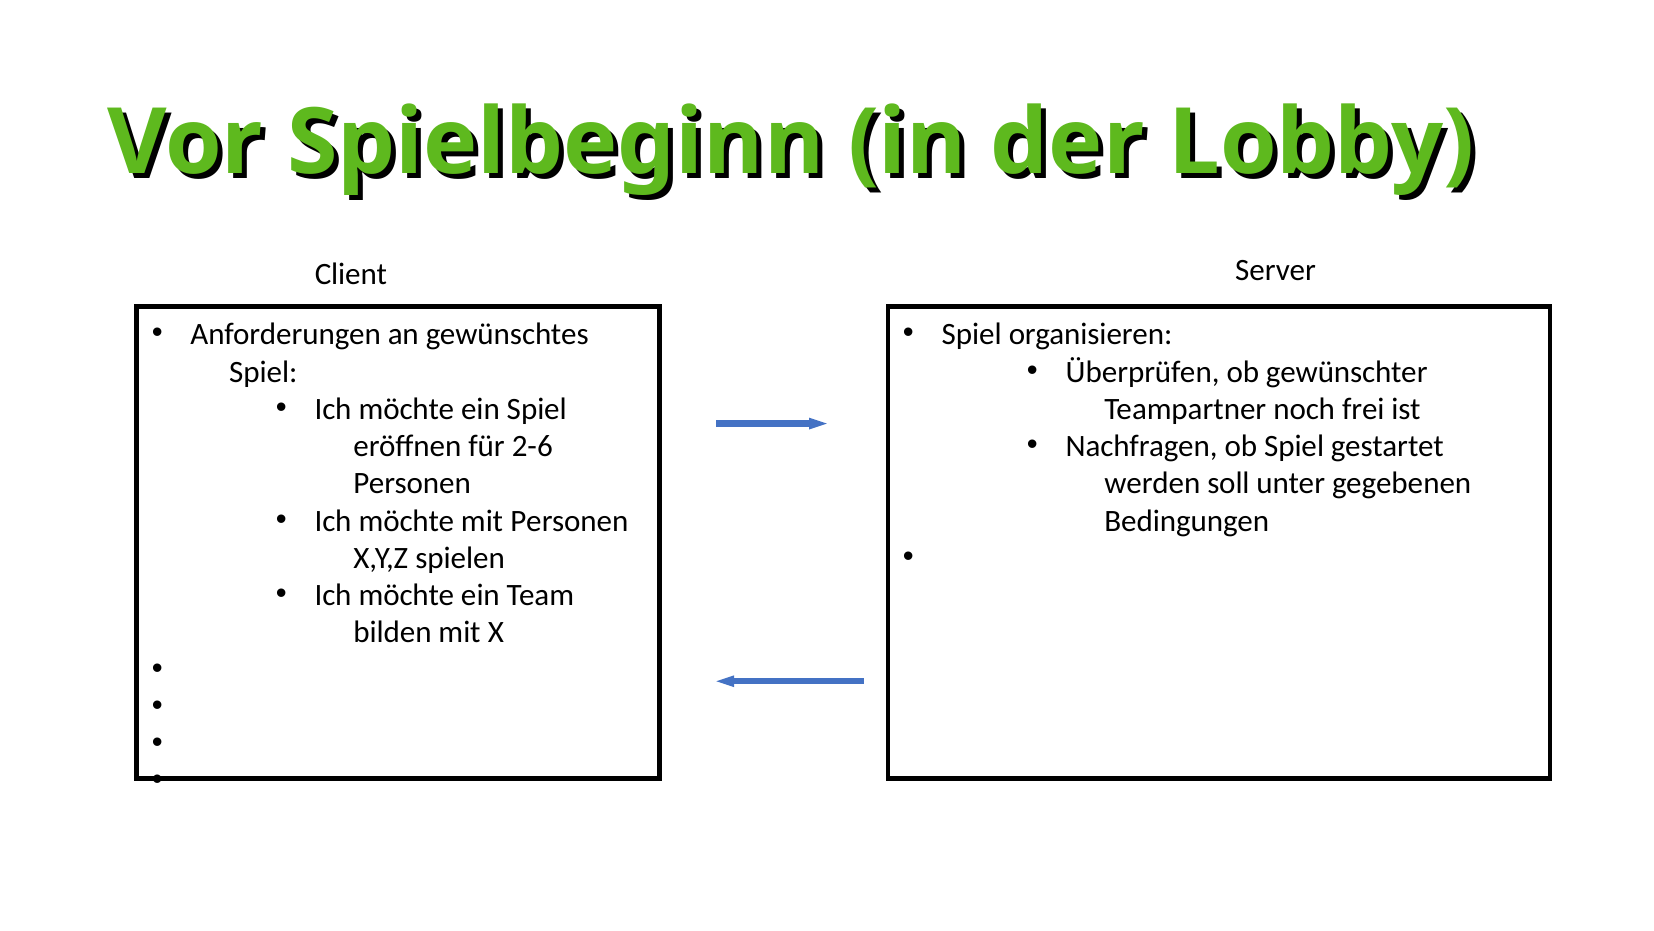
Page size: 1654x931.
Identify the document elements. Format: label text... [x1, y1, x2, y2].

text_box Anforderungen an gewünschtes Spiel: Ich möchte ein Spiel eröffnen für 2-6 Personen Ich möchte mit Personen X,Y,Z spielen Ich möchte ein Team bilden mit X [137, 306, 659, 779]
text_box Spiel organisieren: Überprüfen, ob gewünschter Teampartner noch frei ist Nachfragen, ob Spiel gestartet werden soll unter gegebenen Bedingungen [888, 306, 1550, 779]
text_box Server [1220, 242, 1333, 296]
text_box Client [299, 245, 404, 299]
title Vor Spielbeginn (in der Lobby) [47, 59, 1536, 215]
